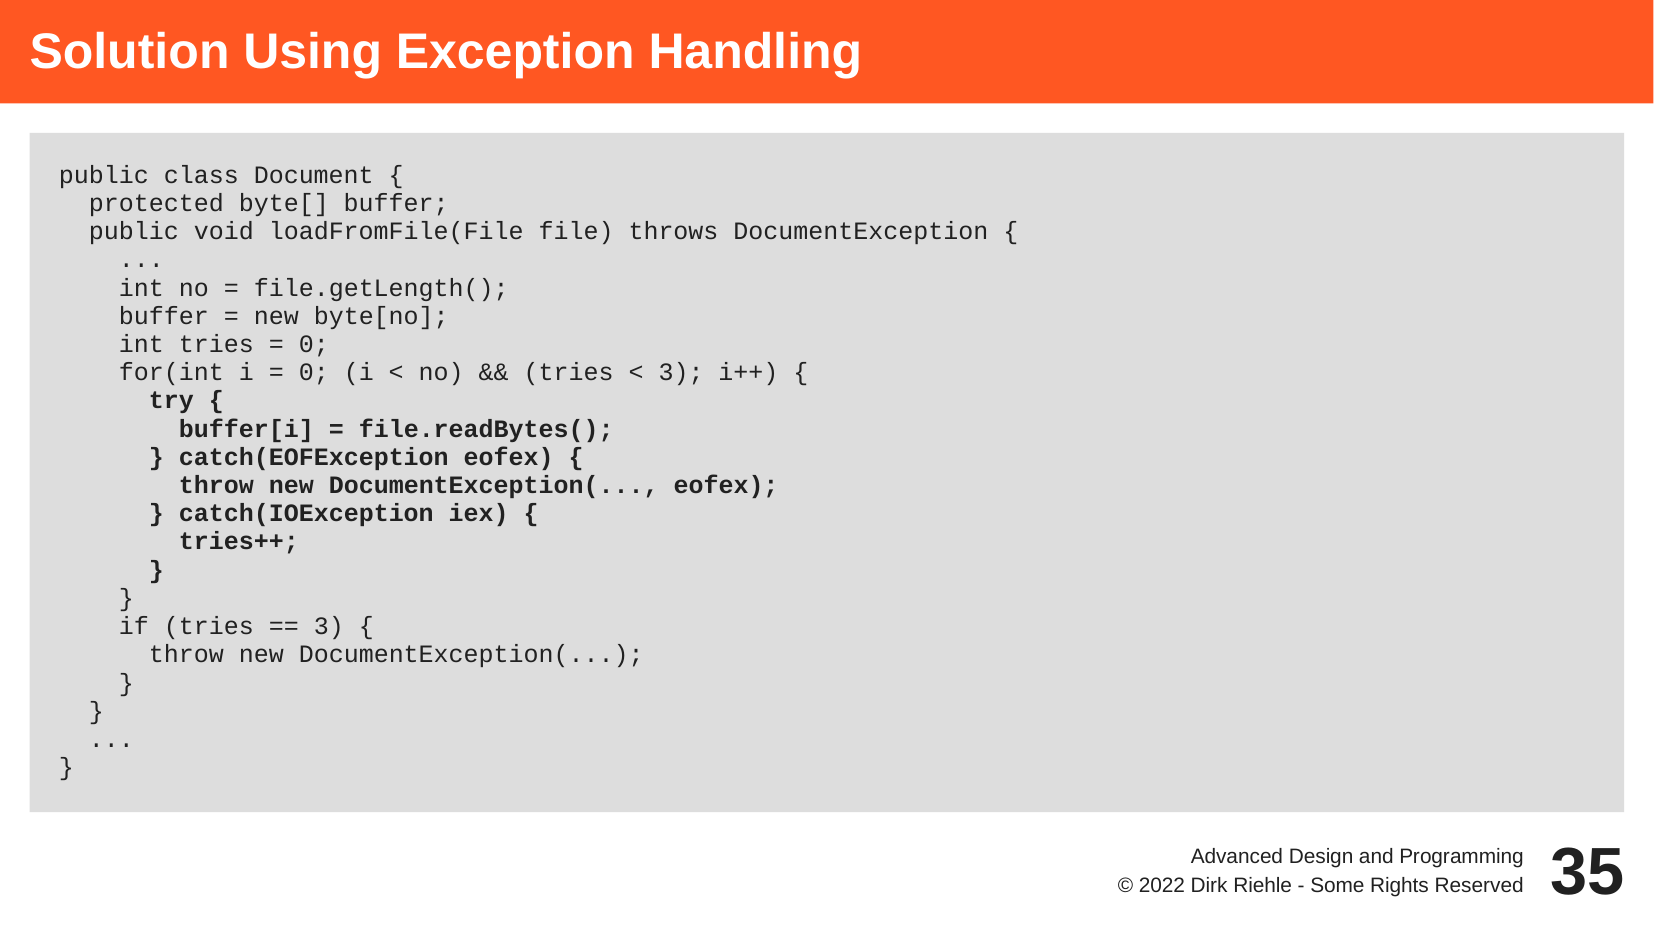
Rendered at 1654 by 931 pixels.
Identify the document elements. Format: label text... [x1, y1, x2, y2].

title Solution Using Exception Handling [0, 0, 1654, 104]
list public class Document { protected byte[] buffer; public void loadFromFile(File file) throws DocumentException { ... int no = file.getLength(); buffer = new byte[no]; int tries = 0; for(int i = 0; (i < no) && (tries < 3); i++) { try { buffer[i] = file.readBytes(); } catch(EOFException eofex) { throw new DocumentException(..., eofex); } catch(IOException iex) { tries++; } } if (tries == 3) { throw new DocumentException(...); } } ... } [29, 132, 1625, 813]
